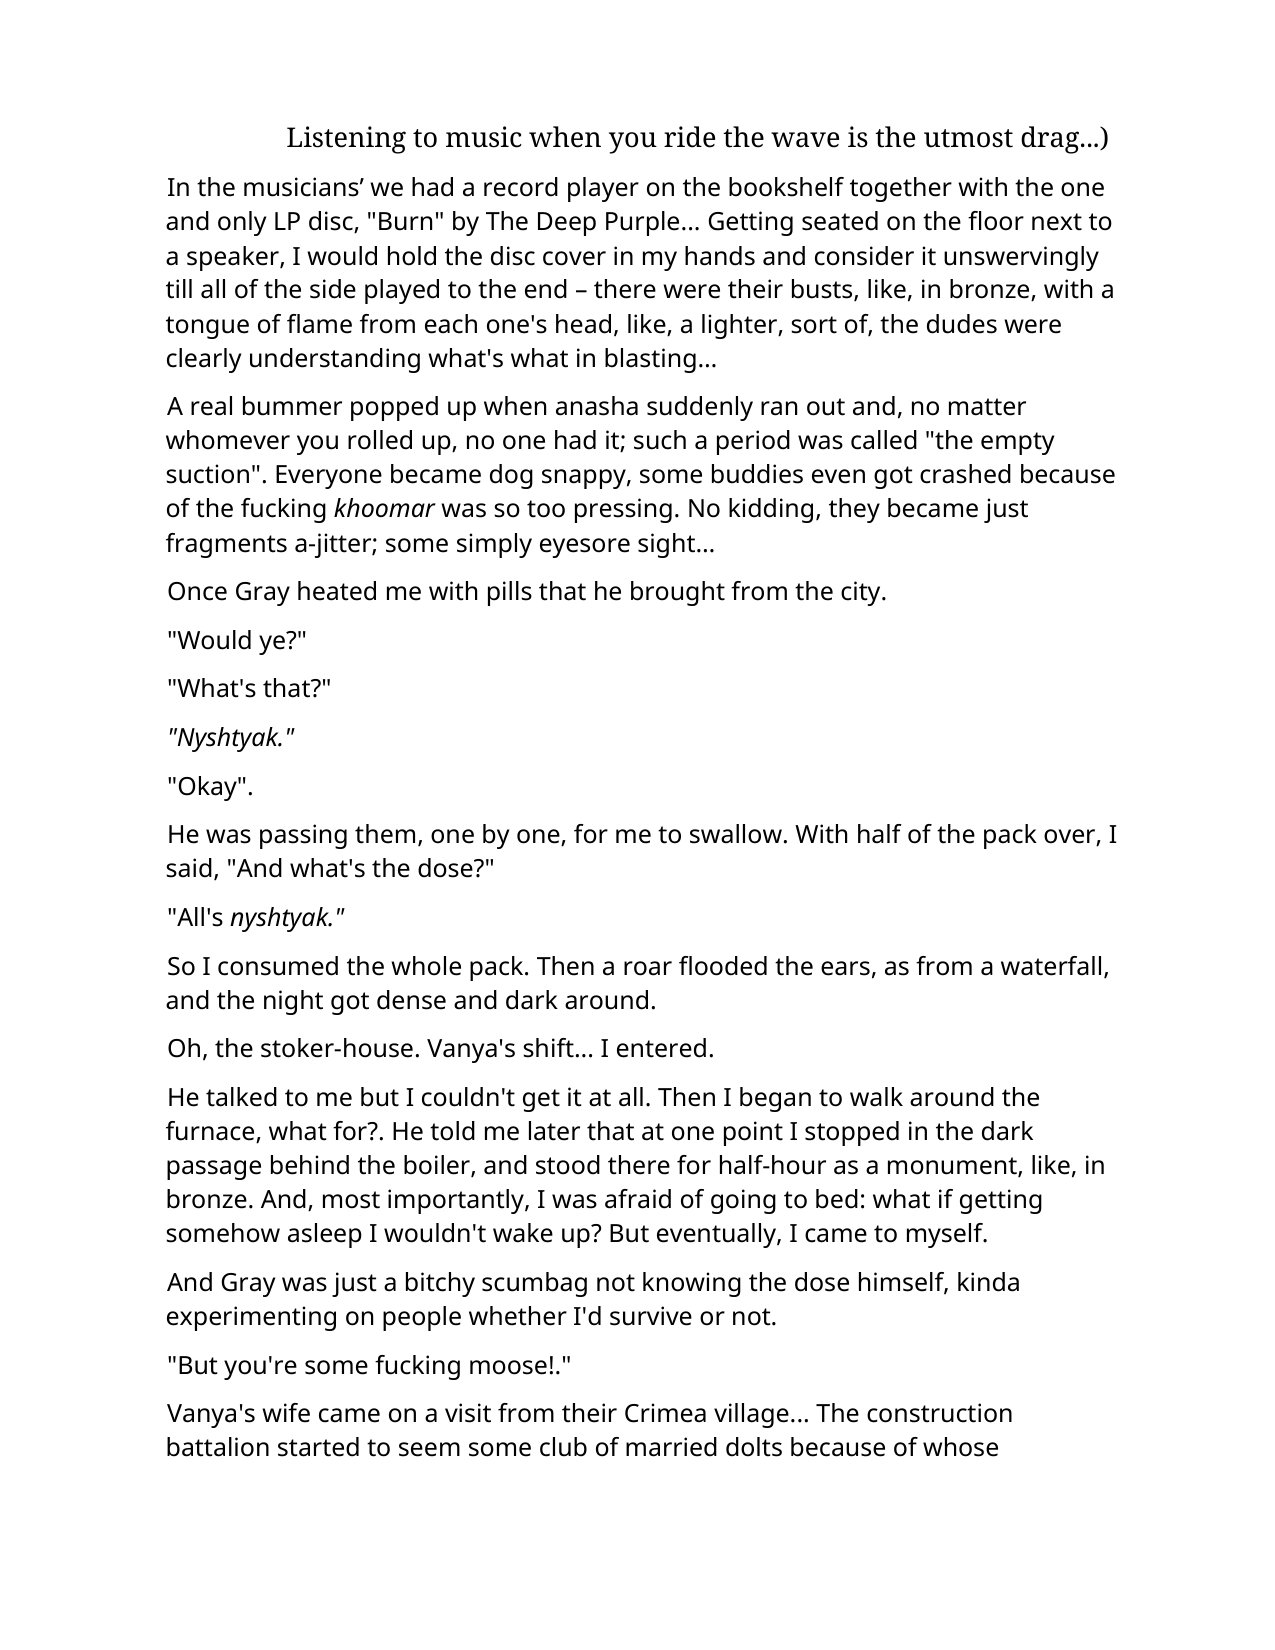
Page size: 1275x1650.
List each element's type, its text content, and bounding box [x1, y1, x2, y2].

text "All's nyshtyak." [165, 900, 1118, 934]
text "Okay". [165, 768, 1118, 802]
text "But you're some fucking moose!." [165, 1347, 1118, 1381]
text In the musicians’ we had a record player on the bookshelf together with the one and only LP disc, "Burn" by The Deep Purple... Getting seated on the floor next to a speaker, I would hold the disc cover in my hands and consider it unswervingly till all of the side played to the end – there were their busts, like, in bronze, with a tongue of flame from each one's head, like, a lighter, sort of, the dudes were clearly understanding what's what in blasting… [165, 170, 1118, 374]
text "Nyshtyak." [165, 720, 1118, 754]
text He talked to me but I couldn't get it at all. Then I began to walk around the furnace, what for?. He told me later that at one point I stopped in the dark passage behind the boiler, and stood there for half-hour as a monument, like, in bronze. And, most importantly, I was afraid of going to bed: what if getting somehow asleep I wouldn't wake up? But eventually, I came to myself. [165, 1080, 1118, 1250]
text Vanya's wife came on a visit from their Crimea village... The construction battalion started to seem some club of married dolts because of whose [165, 1396, 1118, 1464]
list Listening to music when you ride the wave is the utmost drag...) [286, 118, 1118, 155]
text Once Gray heated me with pills that he brought from the city. [165, 574, 1118, 608]
text And Gray was just a bitchy scumbag not knowing the dose himself, kinda experimenting on people whether I'd survive or not. [165, 1265, 1118, 1333]
text A real bummer popped up when anasha suddenly ran out and, no matter whomever you rolled up, no one had it; such a period was called "the empty suction". Everyone became dog snappy, some buddies even got crashed because of the fucking khoomar was so too pressing. No kidding, they became just fragments a-jitter; some simply eyesore sight… [165, 389, 1118, 559]
text He was passing them, one by one, for me to swallow. With half of the pack over, I said, "And what's the dose?" [165, 817, 1118, 885]
text "What's that?" [165, 671, 1118, 705]
text Oh, the stoker-house. Vanya's shift... I entered. [165, 1031, 1118, 1065]
text So I consumed the whole pack. Then a roar flooded the ears, as from a waterfall, and the night got dense and dark around. [165, 948, 1118, 1017]
text "Would ye?" [165, 622, 1118, 657]
